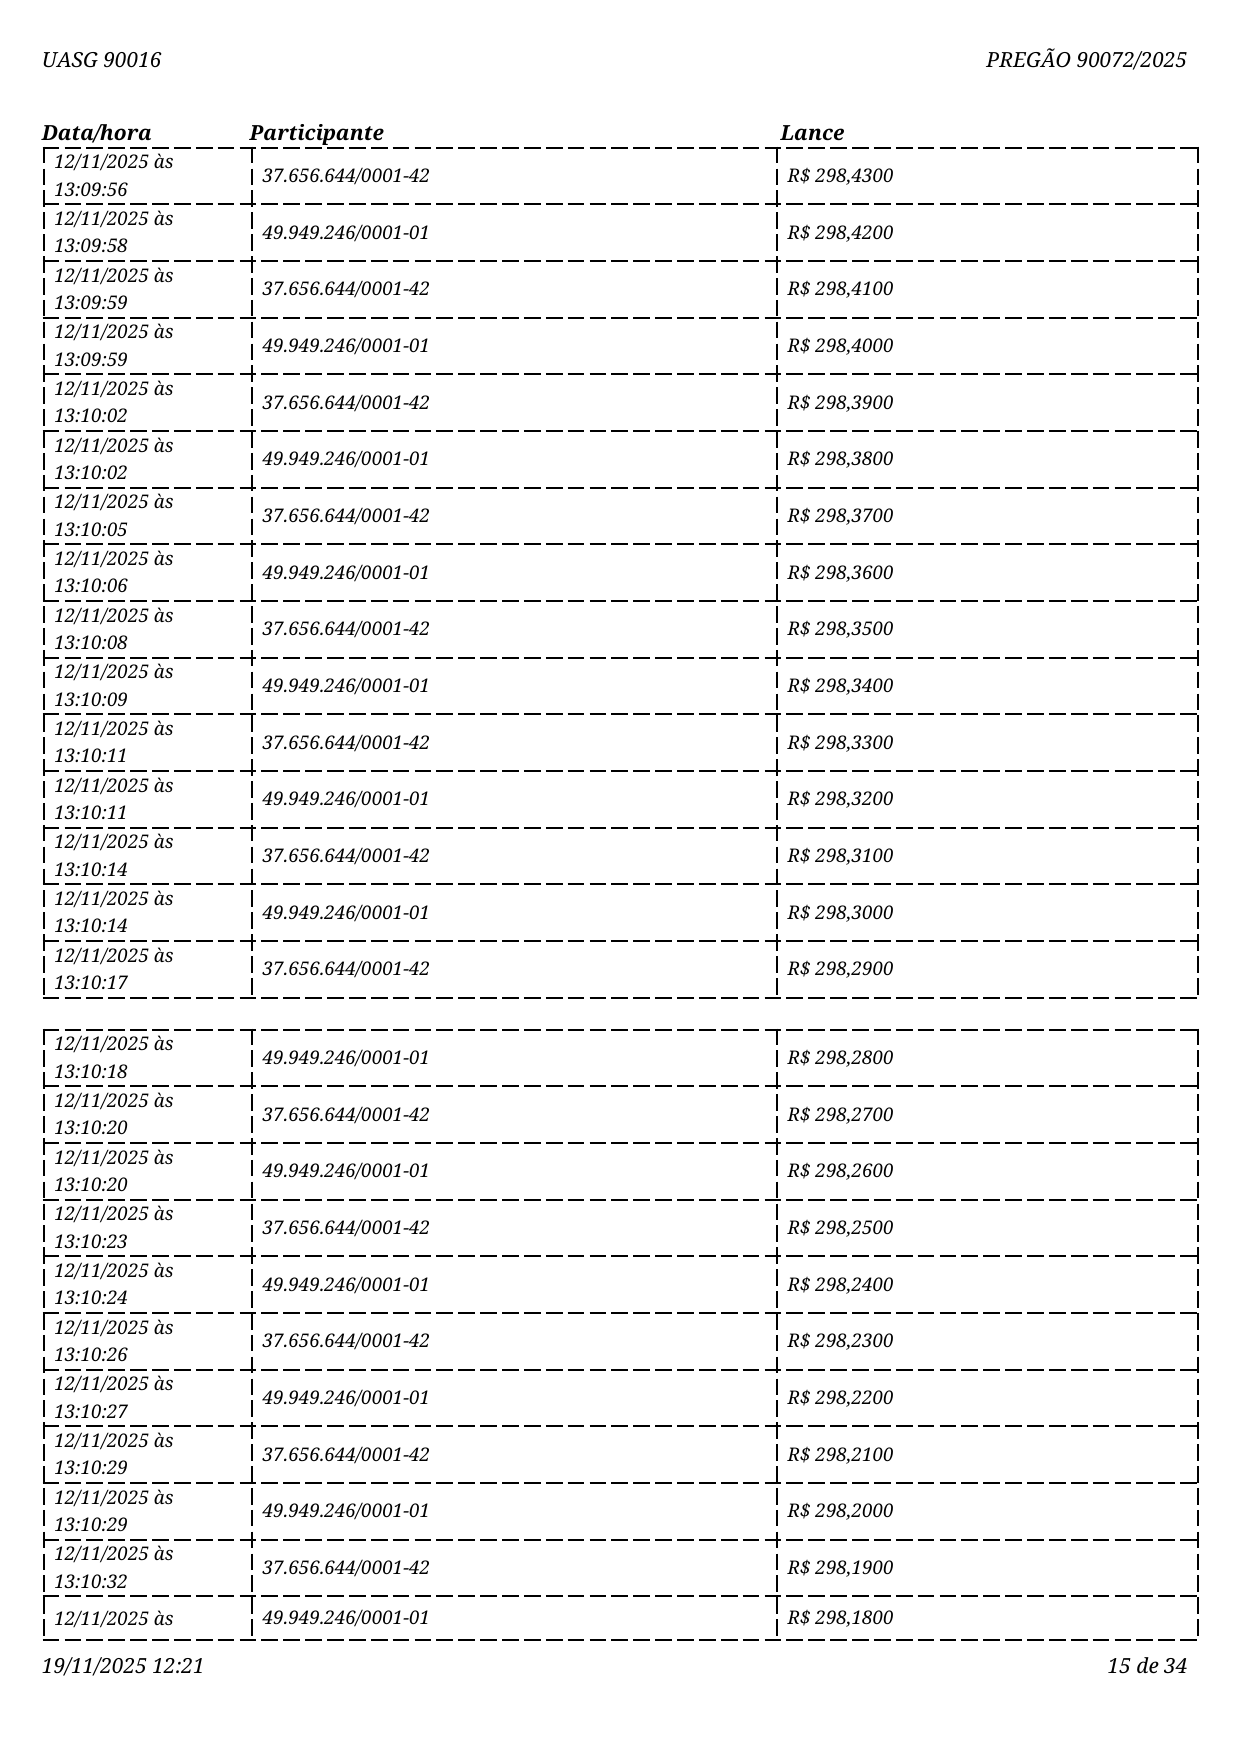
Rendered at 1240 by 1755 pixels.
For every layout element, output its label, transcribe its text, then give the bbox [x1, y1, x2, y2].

table_cell R$ 298,3200 [777, 770, 1198, 827]
table_cell 49.949.246/0001-01 [252, 770, 777, 827]
table_cell 37.656.644/0001-42 [252, 827, 777, 883]
table_cell R$ 298,2600 [777, 1142, 1198, 1198]
table_cell R$ 298,2200 [777, 1369, 1198, 1425]
table_cell R$ 298,2400 [777, 1255, 1198, 1312]
table_cell 49.949.246/0001-01 [252, 657, 777, 713]
table_cell R$ 298,3500 [777, 600, 1198, 657]
table_cell 12/11/2025 às 13:10:14 [44, 883, 252, 940]
table_cell 37.656.644/0001-42 [252, 940, 777, 997]
table_cell R$ 298,3300 [777, 713, 1198, 770]
table_cell 12/11/2025 às 13:10:08 [44, 600, 252, 657]
table_cell R$ 298,1800 [777, 1595, 1198, 1639]
table_cell 49.949.246/0001-01 [252, 203, 777, 260]
table_header 49.949.246/0001-01 [252, 1029, 777, 1085]
table_header R$ 298,2800 [777, 1029, 1198, 1085]
table_cell 12/11/2025 às 13:10:23 [44, 1199, 252, 1255]
table_cell 37.656.644/0001-42 [252, 260, 777, 317]
table_cell 12/11/2025 às 13:09:56 [44, 147, 252, 203]
table_cell R$ 298,4000 [777, 317, 1198, 373]
table_cell 49.949.246/0001-01 [252, 1142, 777, 1198]
table_cell R$ 298,4100 [777, 260, 1198, 317]
table_cell 12/11/2025 às 13:10:17 [44, 940, 252, 997]
table_cell 37.656.644/0001-42 [252, 373, 777, 430]
table_cell 12/11/2025 às 13:10:11 [44, 770, 252, 827]
table_cell R$ 298,3800 [777, 430, 1198, 487]
table_cell 37.656.644/0001-42 [252, 713, 777, 770]
table_cell 12/11/2025 às 13:10:09 [44, 657, 252, 713]
table_cell R$ 298,3700 [777, 487, 1198, 543]
table_cell 12/11/2025 às 13:10:29 [44, 1425, 252, 1482]
table_cell 12/11/2025 às 13:10:29 [44, 1482, 252, 1538]
table_cell R$ 298,3400 [777, 657, 1198, 713]
table_cell R$ 298,1900 [777, 1539, 1198, 1595]
table_cell R$ 298,2100 [777, 1425, 1198, 1482]
table_cell 37.656.644/0001-42 [252, 600, 777, 657]
table_cell 12/11/2025 às 13:09:58 [44, 203, 252, 260]
table_cell 37.656.644/0001-42 [252, 1199, 777, 1255]
table_cell 49.949.246/0001-01 [252, 543, 777, 600]
table_cell 12/11/2025 às 13:09:59 [44, 317, 252, 373]
table_cell 12/11/2025 às 13:09:59 [44, 260, 252, 317]
table_cell 12/11/2025 às 13:10:20 [44, 1085, 252, 1142]
table_cell 49.949.246/0001-01 [252, 430, 777, 487]
table_cell R$ 298,4200 [777, 203, 1198, 260]
table_cell 12/11/2025 às 13:10:02 [44, 373, 252, 430]
table_cell 12/11/2025 às 13:10:20 [44, 1142, 252, 1198]
table_cell 49.949.246/0001-01 [252, 1595, 777, 1639]
table_cell 37.656.644/0001-42 [252, 1539, 777, 1595]
table_cell 49.949.246/0001-01 [252, 1482, 777, 1538]
table_cell R$ 298,3000 [777, 883, 1198, 940]
table_cell 49.949.246/0001-01 [252, 317, 777, 373]
table_cell 12/11/2025 às 13:10:14 [44, 827, 252, 883]
table_cell 37.656.644/0001-42 [252, 487, 777, 543]
table_cell 37.656.644/0001-42 [252, 1312, 777, 1368]
table_cell 12/11/2025 às 13:10:02 [44, 430, 252, 487]
table_cell R$ 298,4300 [777, 147, 1198, 203]
table_cell 49.949.246/0001-01 [252, 1255, 777, 1312]
table_header 12/11/2025 às 13:10:18 [44, 1029, 252, 1085]
table_cell 12/11/2025 às 13:10:32 [44, 1539, 252, 1595]
table_cell R$ 298,2500 [777, 1199, 1198, 1255]
table_cell 12/11/2025 às 13:10:06 [44, 543, 252, 600]
table_cell R$ 298,2300 [777, 1312, 1198, 1368]
table_cell 12/11/2025 às 13:10:24 [44, 1255, 252, 1312]
table_cell 12/11/2025 às 13:10:27 [44, 1369, 252, 1425]
table_cell 12/11/2025 às 13:10:05 [44, 487, 252, 543]
table_cell 12/11/2025 às [44, 1595, 252, 1639]
table_cell 37.656.644/0001-42 [252, 147, 777, 203]
table_cell R$ 298,2900 [777, 940, 1198, 997]
table_cell R$ 298,3100 [777, 827, 1198, 883]
table_cell 37.656.644/0001-42 [252, 1085, 777, 1142]
table_cell 49.949.246/0001-01 [252, 883, 777, 940]
table_cell R$ 298,3600 [777, 543, 1198, 600]
table_cell 49.949.246/0001-01 [252, 1369, 777, 1425]
table_cell 37.656.644/0001-42 [252, 1425, 777, 1482]
table_cell R$ 298,2000 [777, 1482, 1198, 1538]
table_cell 12/11/2025 às 13:10:26 [44, 1312, 252, 1368]
table_cell R$ 298,2700 [777, 1085, 1198, 1142]
table_cell R$ 298,3900 [777, 373, 1198, 430]
table_cell 12/11/2025 às 13:10:11 [44, 713, 252, 770]
